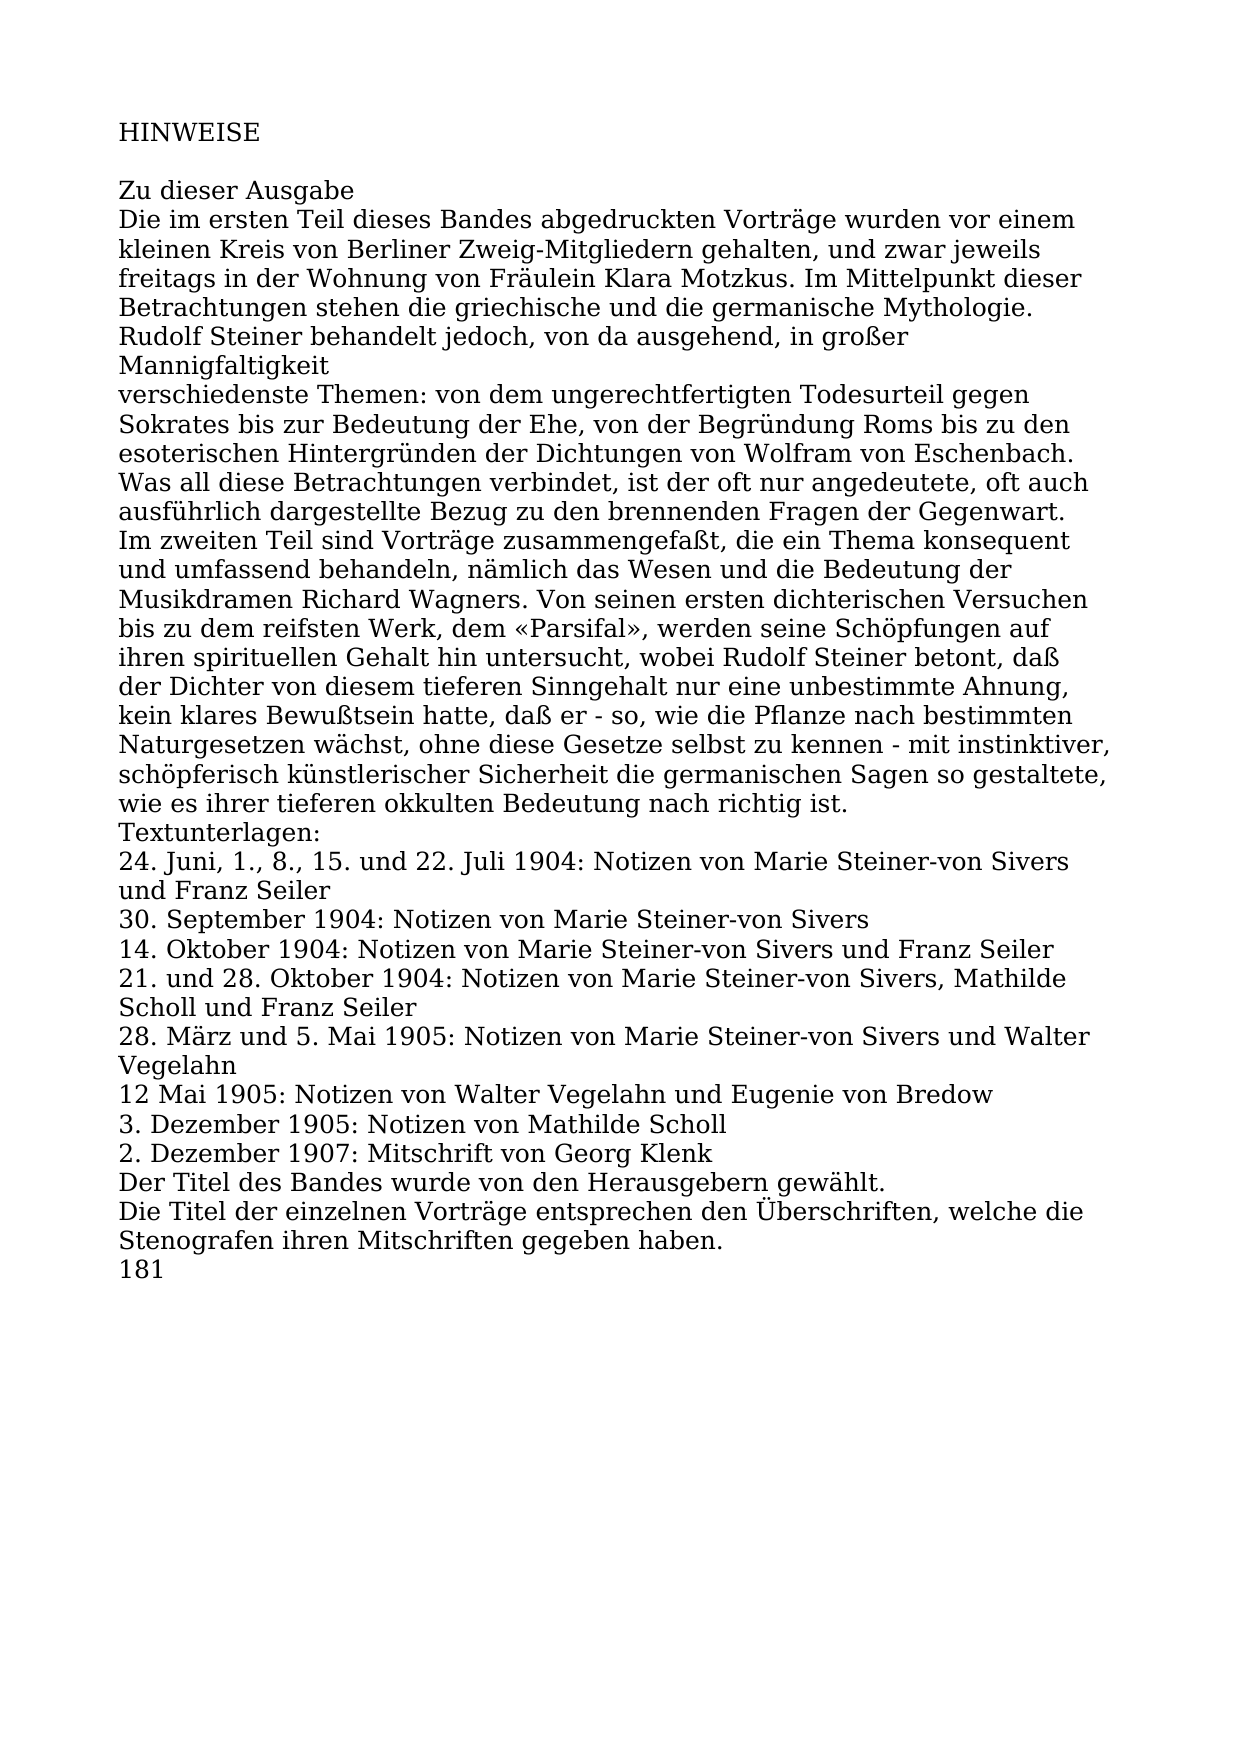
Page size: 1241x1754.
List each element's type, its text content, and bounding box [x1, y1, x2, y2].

text ihren spirituellen Gehalt hin untersucht, wobei Rudolf Steiner betont, daß [118, 643, 1122, 672]
text Vegelahn [118, 1051, 1122, 1081]
text kleinen Kreis von Berliner Zweig-Mitgliedern gehalten, und zwar jeweils [118, 235, 1122, 264]
text 2. Dezember 1907: Mitschrift von Georg Klenk [118, 1139, 1122, 1168]
text 24. Juni, 1., 8., 15. und 22. Juli 1904: Notizen von Marie Steiner-von Sivers [118, 847, 1122, 876]
text bis zu dem reifsten Werk, dem «Parsifal», werden seine Schöpfungen auf [118, 614, 1122, 643]
text und Franz Seiler [118, 876, 1122, 906]
text Scholl und Franz Seiler [118, 993, 1122, 1022]
text Textunterlagen: [118, 818, 1122, 847]
text verschiedenste Themen: von dem ungerechtfertigten Todesurteil gegen Sokrates bis zur Bedeutung der Ehe, von der Begründung Roms bis zu den [118, 381, 1122, 439]
text Im zweiten Teil sind Vorträge zusammengefaßt, die ein Thema konsequent und umfassend behandeln, nämlich das Wesen und die Bedeutung der [118, 526, 1122, 585]
text 3. Dezember 1905: Notizen von Mathilde Scholl [118, 1110, 1122, 1139]
text 12 Mai 1905: Notizen von Walter Vegelahn und Eugenie von Bredow [118, 1081, 1122, 1110]
text Naturgesetzen wächst, ohne diese Gesetze selbst zu kennen - mit instinktiver, schöpferisch künstlerischer Sicherheit die germanischen Sagen so gestaltete, wie es ihrer tieferen okkulten Bedeutung nach richtig ist. [118, 731, 1122, 818]
text Der Titel des Bandes wurde von den Herausgebern gewählt. [118, 1168, 1122, 1197]
text Zu dieser Ausgabe [118, 176, 1122, 206]
text 28. März und 5. Mai 1905: Notizen von Marie Steiner-von Sivers und Walter [118, 1022, 1122, 1051]
text der Dichter von diesem tieferen Sinngehalt nur eine unbestimmte Ahnung, [118, 672, 1122, 701]
text Die Titel der einzelnen Vorträge entsprechen den Überschriften, welche die [118, 1197, 1122, 1226]
text kein klares Bewußtsein hatte, daß er - so, wie die Pflanze nach bestimmten [118, 701, 1122, 731]
text ausführlich dargestellte Bezug zu den brennenden Fragen der Gegenwart. [118, 497, 1122, 526]
text 30. September 1904: Notizen von Marie Steiner-von Sivers [118, 906, 1122, 935]
text 181 [118, 1256, 1122, 1285]
text HINWEISE [118, 118, 1122, 147]
text Musikdramen Richard Wagners. Von seinen ersten dichterischen Versuchen [118, 585, 1122, 614]
text Stenografen ihren Mitschriften gegeben haben. [118, 1226, 1122, 1256]
text 14. Oktober 1904: Notizen von Marie Steiner-von Sivers und Franz Seiler [118, 935, 1122, 964]
text 21. und 28. Oktober 1904: Notizen von Marie Steiner-von Sivers, Mathilde [118, 964, 1122, 993]
text Betrachtungen stehen die griechische und die germanische Mythologie. Rudolf Steiner behandelt jedoch, von da ausgehend, in großer Mannigfaltigkeit [118, 293, 1122, 381]
text Was all diese Betrachtungen verbindet, ist der oft nur angedeutete, oft auch [118, 468, 1122, 497]
text esoterischen Hintergründen der Dichtungen von Wolfram von Eschenbach. [118, 439, 1122, 468]
text freitags in der Wohnung von Fräulein Klara Motzkus. Im Mittelpunkt dieser [118, 264, 1122, 293]
text Die im ersten Teil dieses Bandes abgedruckten Vorträge wurden vor einem [118, 206, 1122, 235]
